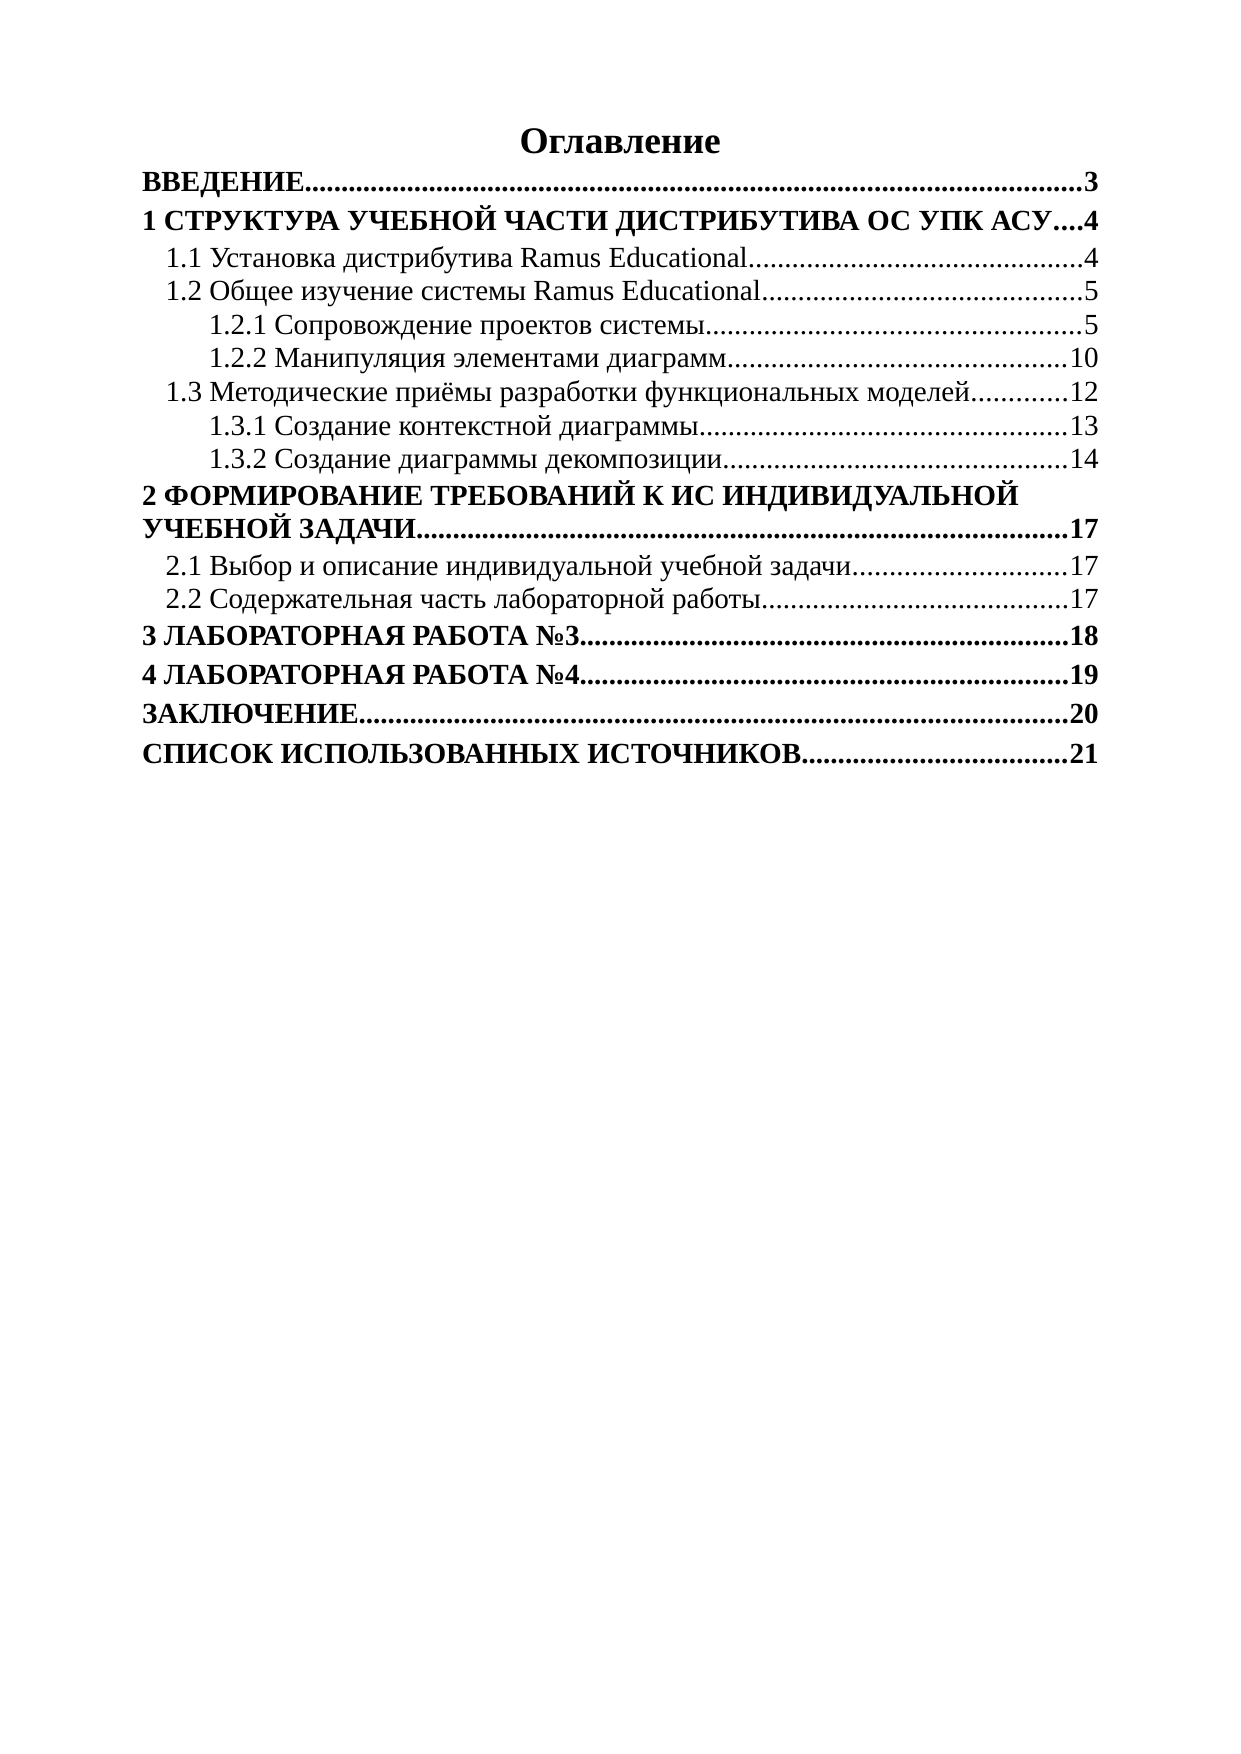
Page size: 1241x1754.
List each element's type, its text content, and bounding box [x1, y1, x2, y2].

subtitle Оглавление [142, 118, 1098, 161]
text 1.3 Методические приёмы разработки функциональных моделей 12 [165, 374, 1098, 408]
text 2 ФОРМИРОВАНИЕ ТРЕБОВАНИЙ К ИС ИНДИВИДУАЛЬНОЙ УЧЕБНОЙ ЗАДАЧИ 17 [142, 478, 1098, 545]
text 2.1 Выбор и описание индивидуальной учебной задачи 17 [165, 548, 1098, 581]
text СПИСОК ИСПОЛЬЗОВАННЫХ ИСТОЧНИКОВ 21 [142, 736, 1098, 769]
text ЗАКЛЮЧЕНИЕ 20 [142, 696, 1098, 730]
text 1.2 Общее изучение системы Ramus Educational 5 [165, 273, 1098, 307]
text 1.3.2 Создание диаграммы декомпозиции 14 [208, 441, 1098, 475]
text 4 ЛАБОРАТОРНАЯ РАБОТА №4 19 [142, 657, 1098, 691]
text 1.3.1 Создание контекстной диаграммы 13 [208, 408, 1098, 441]
text 1.2.1 Сопровождение проектов системы 5 [208, 307, 1098, 341]
text 1 СТРУКТУРА УЧЕБНОЙ ЧАСТИ ДИСТРИБУТИВА ОС УПК АСУ 4 [142, 203, 1098, 237]
text 2.2 Содержательная часть лабораторной работы 17 [165, 581, 1098, 615]
text 3 ЛАБОРАТОРНАЯ РАБОТА №3 18 [142, 618, 1098, 651]
text 1.1 Установка дистрибутива Ramus Educational 4 [165, 240, 1098, 273]
text ВВЕДЕНИЕ 3 [142, 164, 1098, 198]
text 1.2.2 Манипуляция элементами диаграмм 10 [208, 341, 1098, 374]
